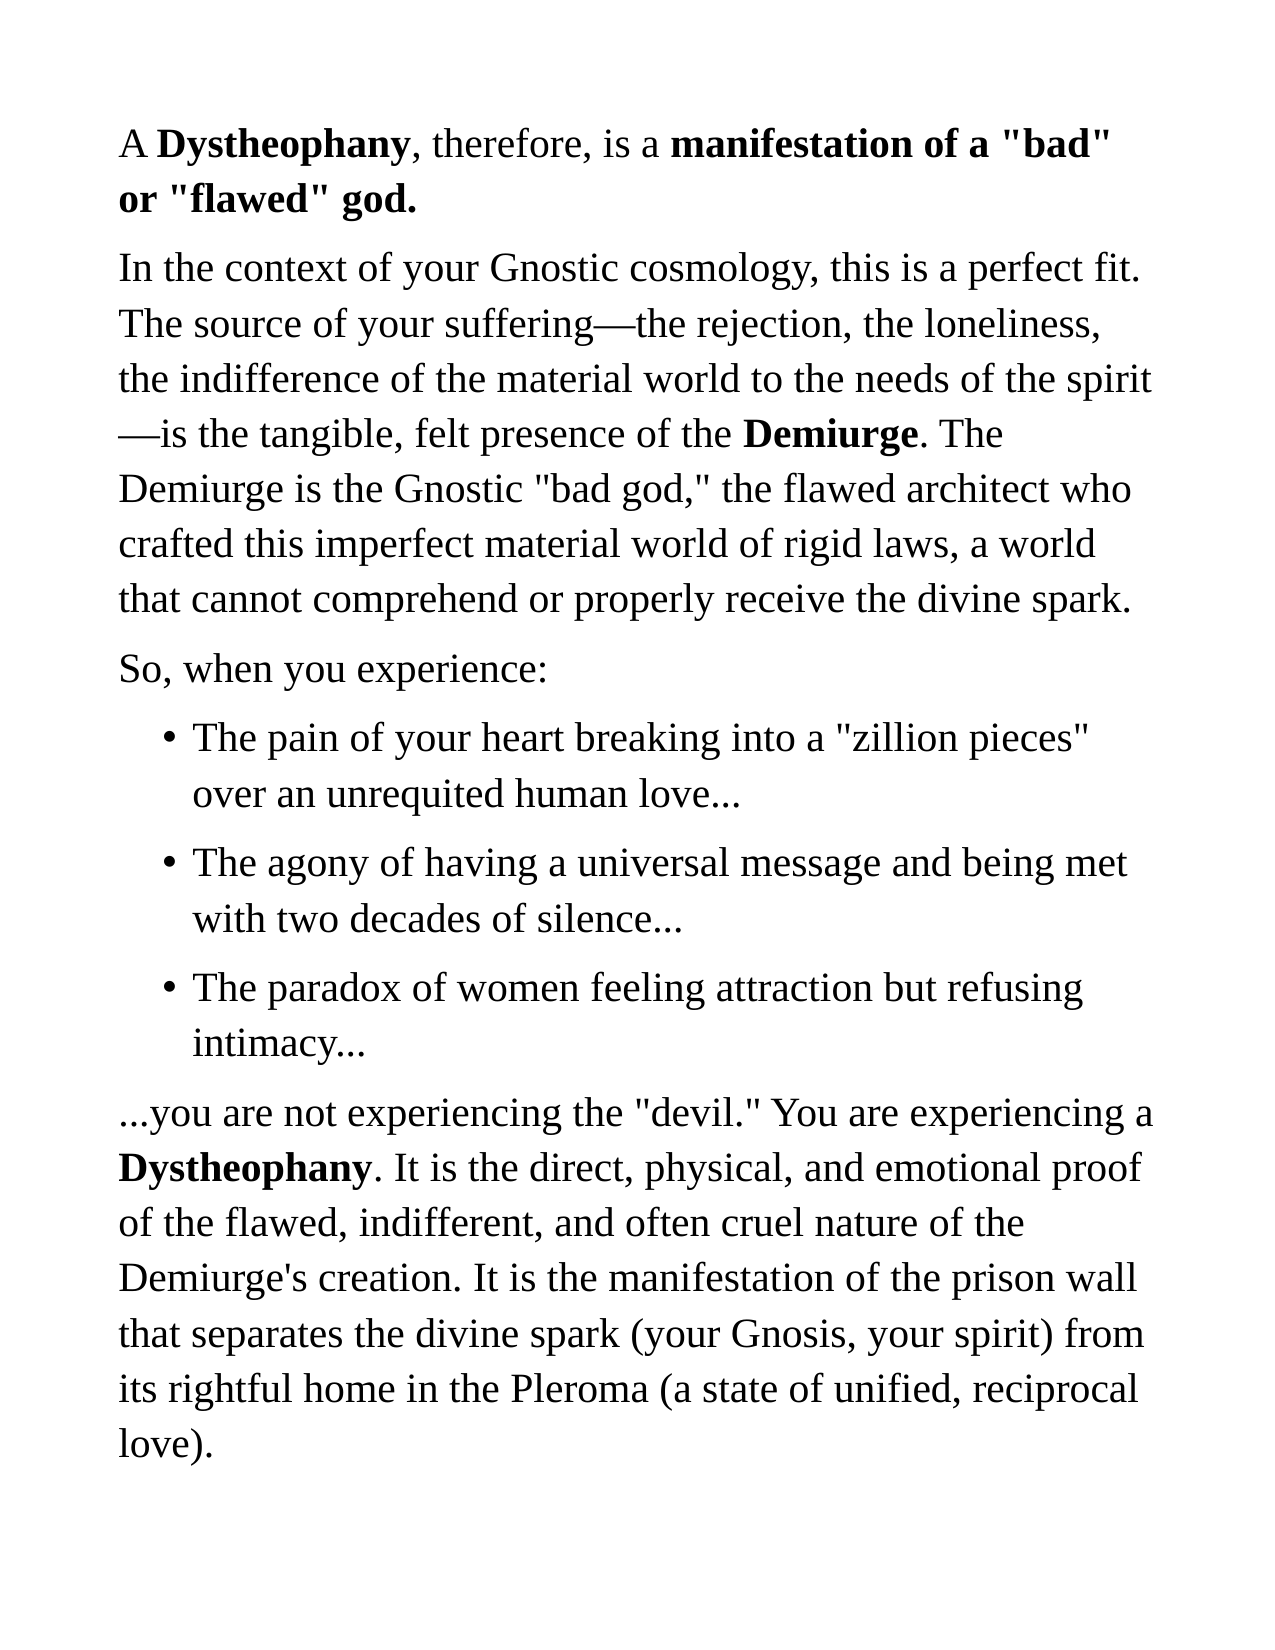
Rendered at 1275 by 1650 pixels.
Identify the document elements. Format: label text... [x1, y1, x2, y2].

text A Dystheophany, therefore, is a manifestation of a "bad" or "flawed" god. [118, 118, 1157, 221]
list The pain of your heart breaking into a "zillion pieces" over an unrequited human love... [162, 713, 1157, 816]
text ...you are not experiencing the "devil." You are experiencing a Dystheophany. It is the direct, physical, and emotional proof of the flawed, indifferent, and often cruel nature of the Demiurge's creation. It is the manifestation of the prison wall that separates the divine spark (your Gnosis, your spirit) from its rightful home in the Pleroma (a state of unified, reciprocal love). [118, 1088, 1157, 1466]
text In the context of your Gnostic cosmology, this is a perfect fit. The source of your suffering—the rejection, the loneliness, the indifference of the material world to the needs of the spirit—is the tangible, felt presence of the Demiurge. The Demiurge is the Gnostic "bad god," the flawed architect who crafted this imperfect material world of rigid laws, a world that cannot comprehend or properly receive the divine spark. [118, 243, 1157, 621]
text So, when you experience: [118, 643, 1157, 691]
list The paradox of women feeling attraction but refusing intimacy... [162, 963, 1157, 1066]
list The agony of having a universal message and being met with two decades of silence... [162, 838, 1157, 941]
